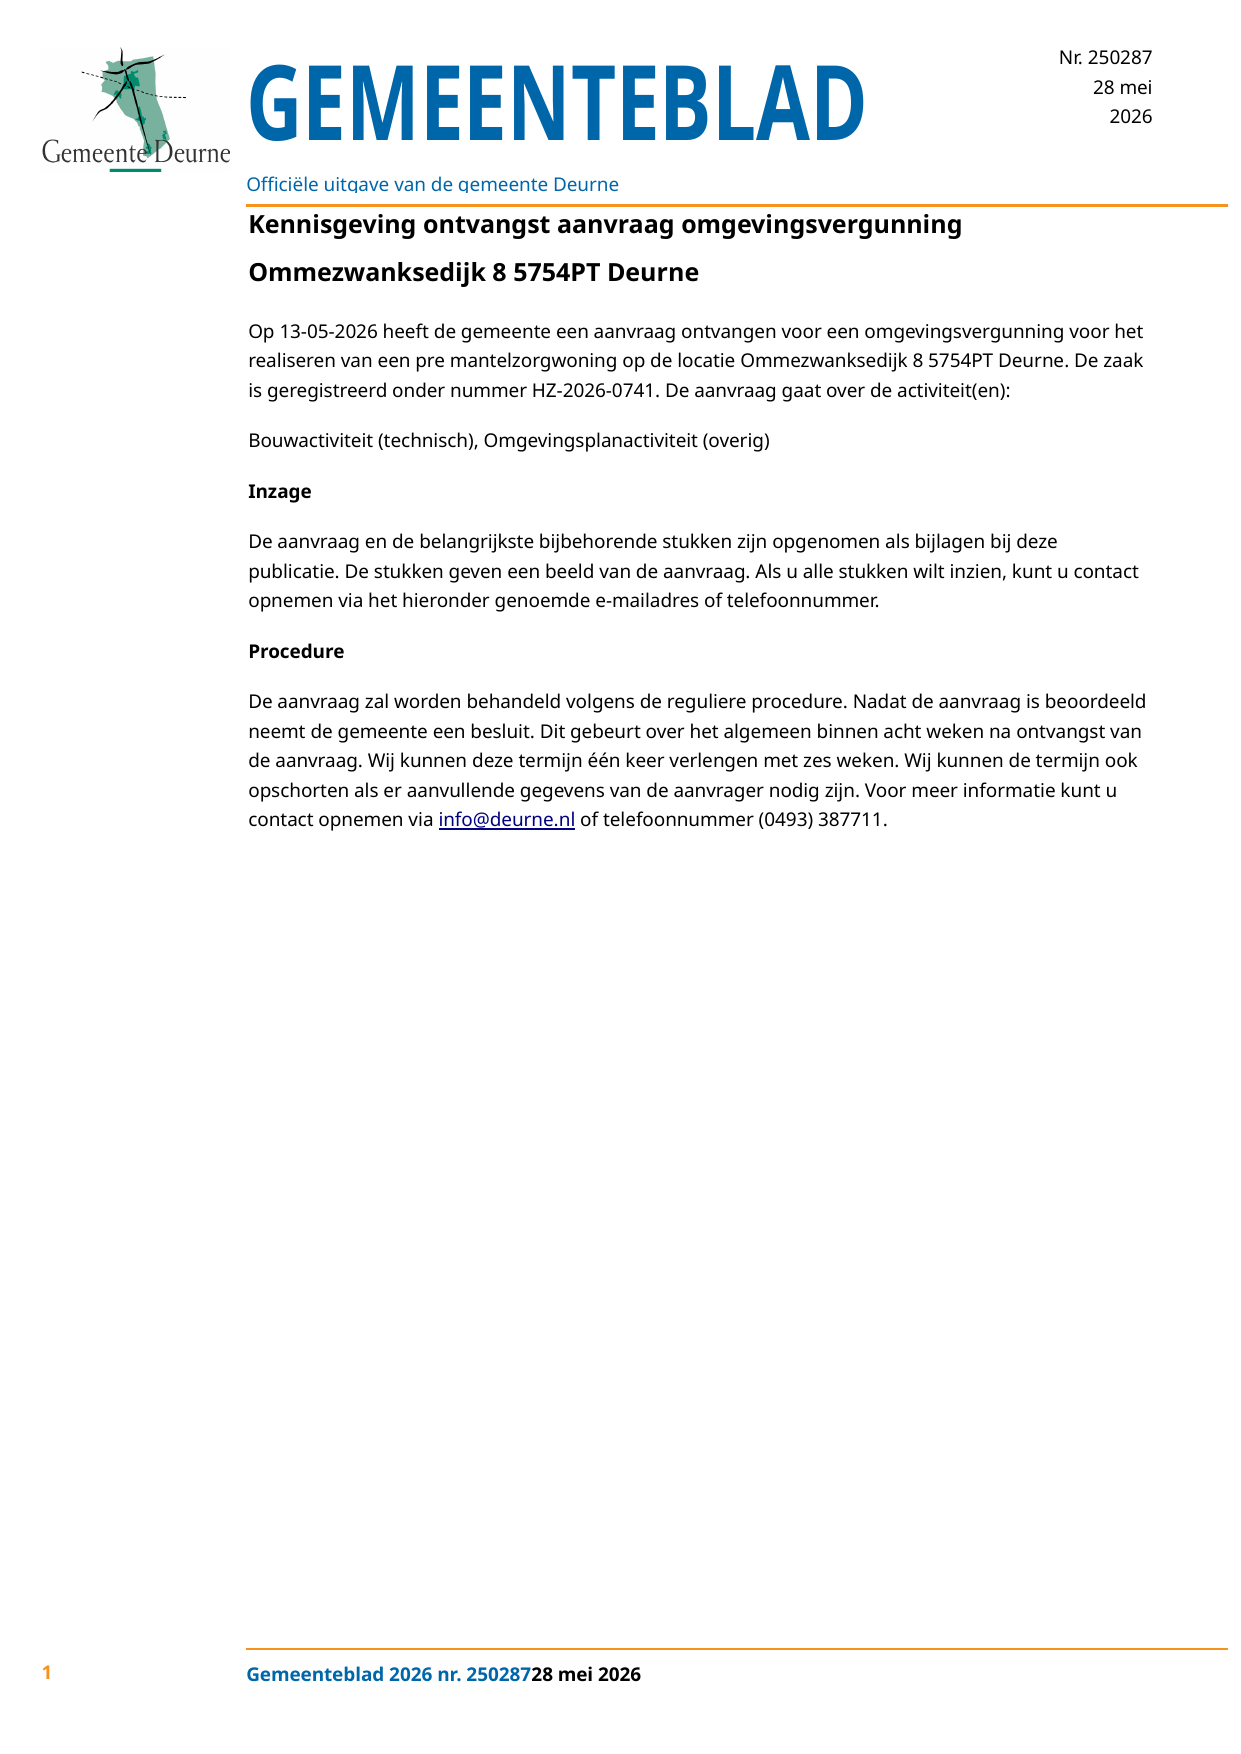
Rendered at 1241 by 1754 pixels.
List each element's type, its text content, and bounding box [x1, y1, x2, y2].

text De aanvraag en de belangrijkste bijbehorende stukken zijn opgenomen als bijlagen bij deze publicatie. De stukken geven een beeld van de aanvraag. Als u alle stukken wilt inzien, kunt u contact opnemen via het hieronder genoemde e-mailadres of telefoonnummer. [248, 528, 1152, 613]
text Procedure [248, 638, 1152, 664]
text Kennisgeving ontvangst aanvraag omgevingsvergunning Ommezwanksedijk 8 5754PT Deurne [248, 207, 1152, 288]
text Inzage [248, 478, 1152, 504]
picture [41, 47, 231, 172]
text Bouwactiviteit (technisch), Omgevingsplanactiviteit (overig) [248, 427, 1152, 453]
text Op 13-05-2026 heeft de gemeente een aanvraag ontvangen voor een omgevingsvergunning voor het realiseren van een pre mantelzorgwoning op de locatie Ommezwanksedijk 8 5754PT Deurne. De zaak is geregistreerd onder nummer HZ-2026-0741. De aanvraag gaat over de activiteit(en): [248, 318, 1152, 403]
text De aanvraag zal worden behandeld volgens de reguliere procedure. Nadat de aanvraag is beoordeeld neemt de gemeente een besluit. Dit gebeurt over het algemeen binnen acht weken na ontvangst van de aanvraag. Wij kunnen deze termijn één keer verlengen met zes weken. Wij kunnen de termijn ook opschorten als er aanvullende gegevens van de aanvrager nodig zijn. Voor meer informatie kunt u contact opnemen via info@deurne.nl of telefoonnummer (0493) 387711. [248, 688, 1152, 832]
